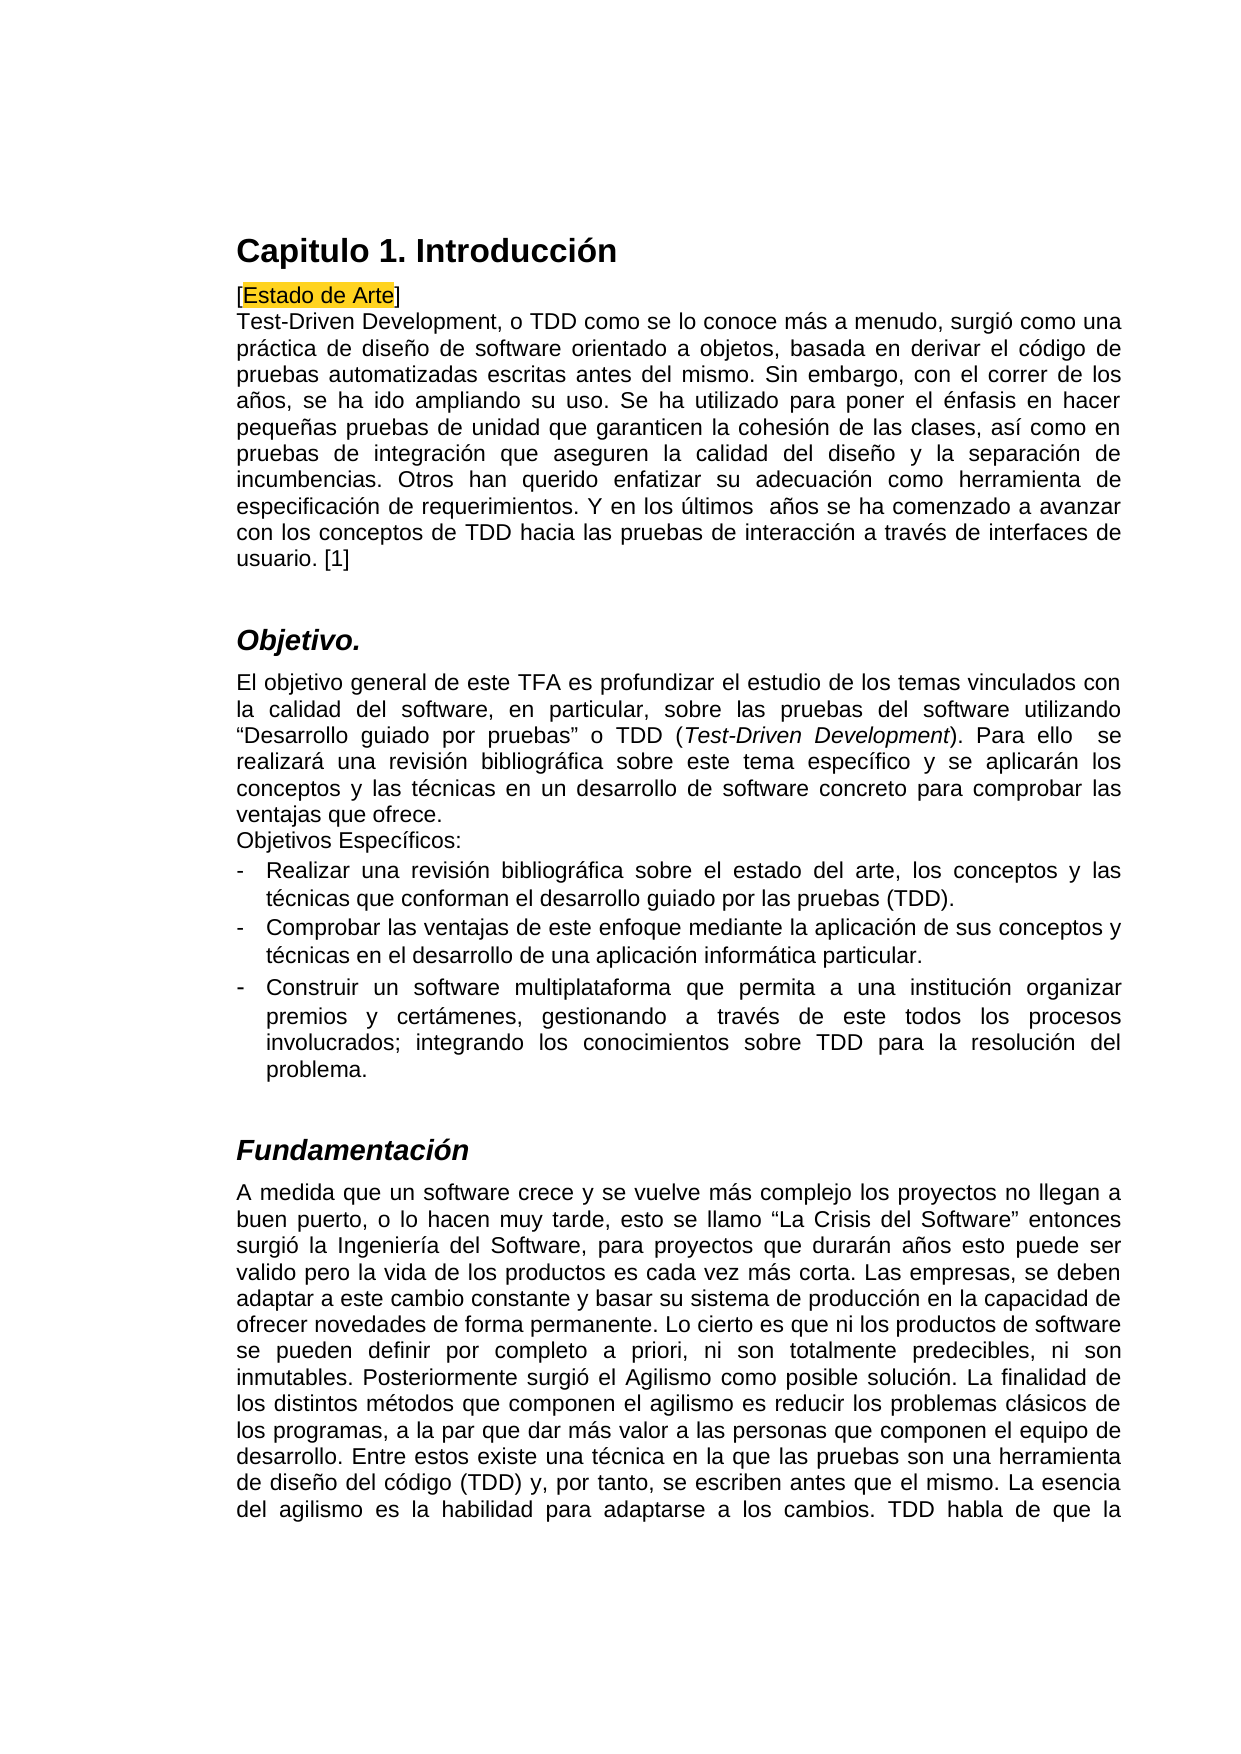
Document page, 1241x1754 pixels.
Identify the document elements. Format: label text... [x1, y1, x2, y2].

subtitle Objetivo. [236, 623, 1122, 657]
list Construir un software multiplataforma que permita a una institución organizar premios y certámenes, gestionando a través de este todos los procesos involucrados; integrando los conocimientos sobre TDD para la resolución del problema. [236, 969, 1122, 1082]
subtitle Fundamentación [236, 1133, 1122, 1167]
text [Estado de Arte] [236, 282, 1122, 308]
list Comprobar las ventajas de este enfoque mediante la aplicación de sus conceptos y técnicas en el desarrollo de una aplicación informática particular. [236, 911, 1122, 969]
list Realizar una revisión bibliográfica sobre el estado del arte, los conceptos y las técnicas que conforman el desarrollo guiado por las pruebas (TDD). [236, 854, 1122, 911]
subtitle Capitulo 1. Introducción [236, 231, 1122, 269]
text Test-Driven Development, o TDD como se lo conoce más a menudo, surgió como una práctica de diseño de software orientado a objetos, basada en derivar el código de pruebas automatizadas escritas antes del mismo. Sin embargo, con el correr de los años, se ha ido ampliando su uso. Se ha utilizado para poner el énfasis en hacer pequeñas pruebas de unidad que garanticen la cohesión de las clases, así como en pruebas de integración que aseguren la calidad del diseño y la separación de incumbencias. Otros han querido enfatizar su adecuación como herramienta de especificación de requerimientos. Y en los últimos años se ha comenzado a avanzar con los conceptos de TDD hacia las pruebas de interacción a través de interfaces de usuario. [1] [236, 308, 1122, 572]
text Objetivos Específicos: [236, 827, 1122, 854]
text El objetivo general de este TFA es profundizar el estudio de los temas vinculados con la calidad del software, en particular, sobre las pruebas del software utilizando “Desarrollo guiado por pruebas” o TDD (Test-Driven Development). Para ello se realizará una revisión bibliográfica sobre este tema específico y se aplicarán los conceptos y las técnicas en un desarrollo de software concreto para comprobar las ventajas que ofrece. [236, 669, 1122, 827]
text A medida que un software crece y se vuelve más complejo los proyectos no llegan a buen puerto, o lo hacen muy tarde, esto se llamo “La Crisis del Software” entonces surgió la Ingeniería del Software, para proyectos que durarán años esto puede ser valido pero la vida de los productos es cada vez más corta. Las empresas, se deben adaptar a este cambio constante y basar su sistema de producción en la capacidad de ofrecer novedades de forma permanente. Lo cierto es que ni los productos de software se pueden definir por completo a priori, ni son totalmente predecibles, ni son inmutables. Posteriormente surgió el Agilismo como posible solución. La finalidad de los distintos métodos que componen el agilismo es reducir los problemas clásicos de los programas, a la par que dar más valor a las personas que componen el equipo de desarrollo. Entre estos existe una técnica en la que las pruebas son una herramienta de diseño del código (TDD) y, por tanto, se escriben antes que el mismo. La esencia del agilismo es la habilidad para adaptarse a los cambios. TDD habla de que la [236, 1179, 1122, 1522]
